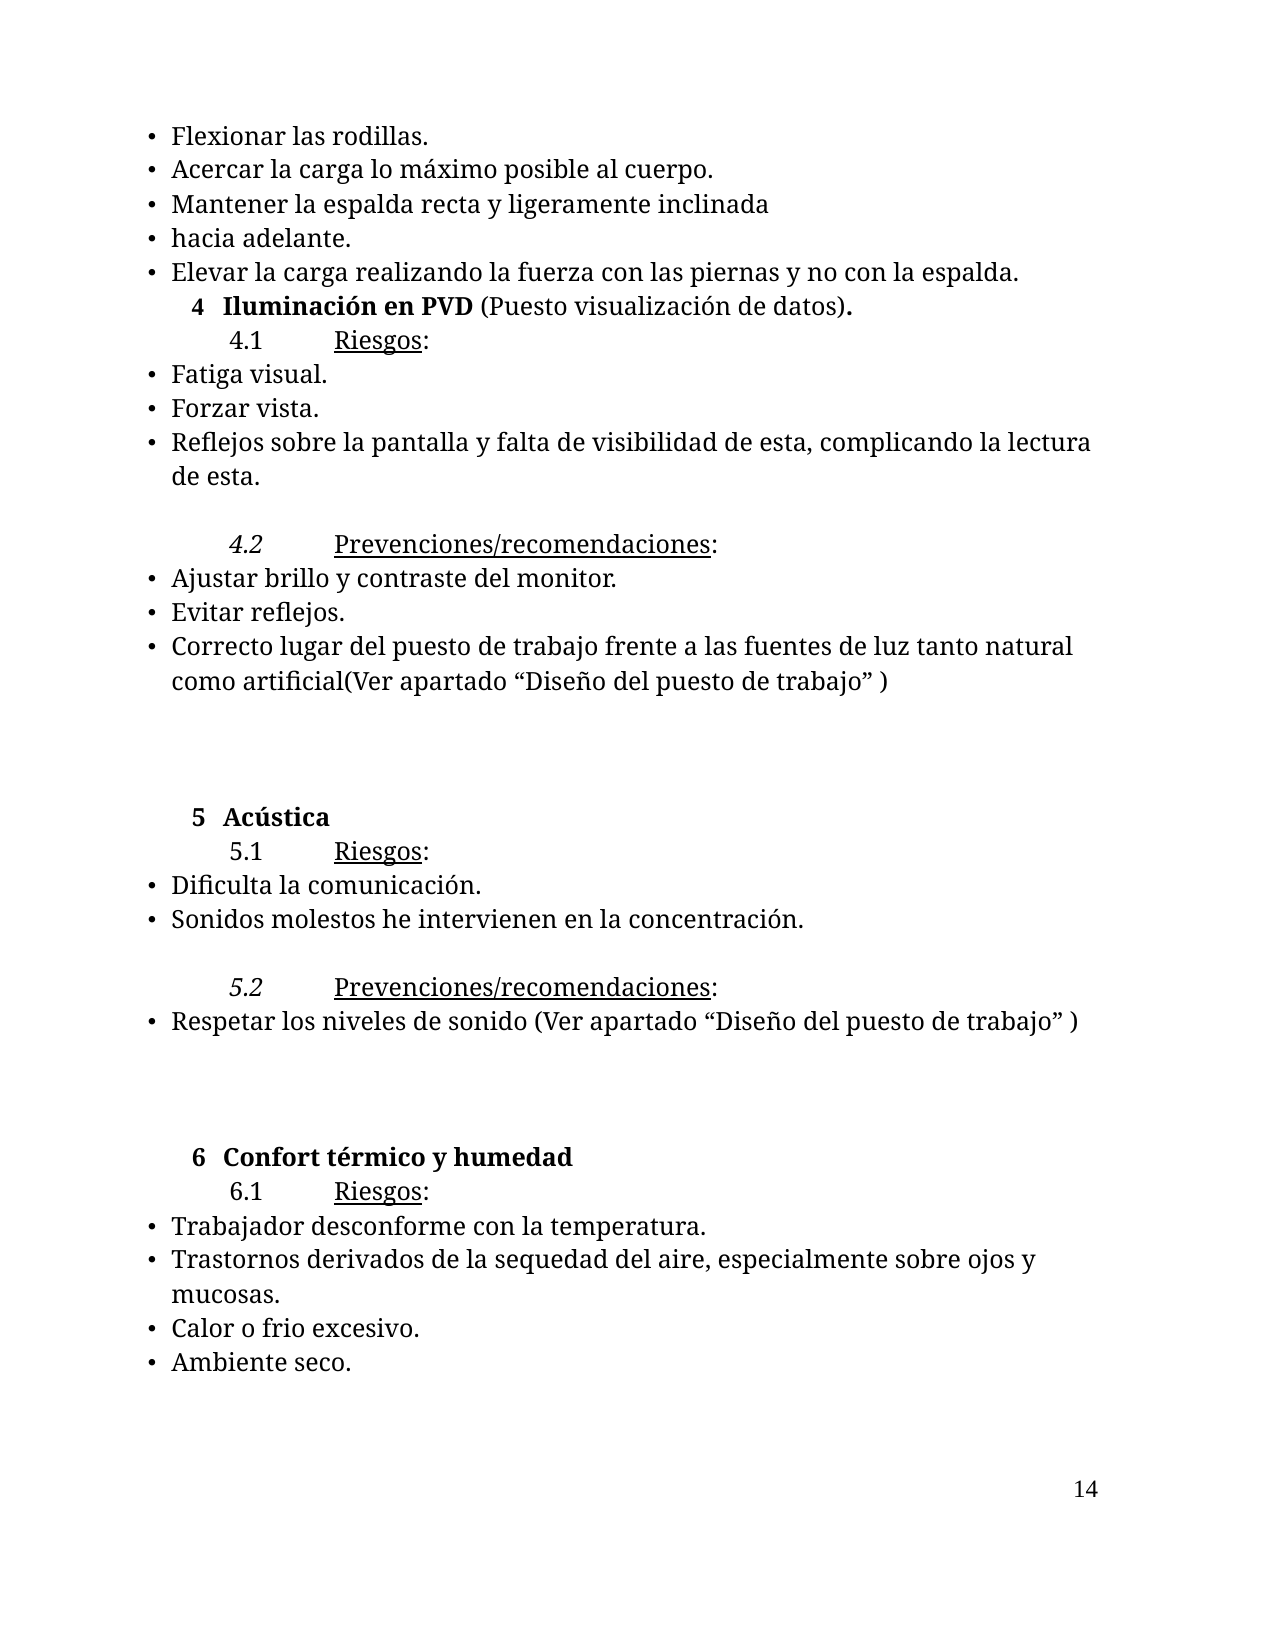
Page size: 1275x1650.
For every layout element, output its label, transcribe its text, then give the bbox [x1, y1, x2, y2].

list Riesgos: [223, 833, 1098, 867]
list Ajustar brillo y contraste del monitor. [148, 561, 1098, 595]
list Ambiente seco. [148, 1344, 1098, 1378]
list Acústica [185, 799, 1098, 833]
list Trabajador desconforme con la temperatura. [148, 1208, 1098, 1242]
list Fatiga visual. [148, 357, 1098, 391]
list Forzar vista. [148, 391, 1098, 425]
list Evitar reflejos. [148, 595, 1098, 629]
list Sonidos molestos he intervienen en la concentración. [148, 902, 1098, 936]
list Trastornos derivados de la sequedad del aire, especialmente sobre ojos y mucosas. [148, 1242, 1098, 1310]
list Calor o frio excesivo. [148, 1310, 1098, 1344]
list Riesgos: [223, 1174, 1098, 1208]
list Prevenciones/recomendaciones: [223, 970, 1098, 1004]
list Riesgos: [223, 322, 1098, 357]
list Acercar la carga lo máximo posible al cuerpo. [148, 152, 1098, 186]
list Confort térmico y humedad [185, 1140, 1098, 1174]
list Mantener la espalda recta y ligeramente inclinada [148, 186, 1098, 220]
list Flexionar las rodillas. [148, 118, 1098, 152]
list Elevar la carga realizando la fuerza con las piernas y no con la espalda. [148, 254, 1098, 288]
list Respetar los niveles de sonido (Ver apartado “Diseño del puesto de trabajo” ) [148, 1004, 1098, 1038]
list Correcto lugar del puesto de trabajo frente a las fuentes de luz tanto natural como artificial(Ver apartado “Diseño del puesto de trabajo” ) [148, 629, 1098, 697]
list Iluminación en PVD (Puesto visualización de datos). [185, 288, 1098, 322]
list Prevenciones/recomendaciones: [223, 527, 1098, 561]
list Reflejos sobre la pantalla y falta de visibilidad de esta, complicando la lectura de esta. [148, 425, 1098, 493]
list hacia adelante. [148, 220, 1098, 254]
list Dificulta la comunicación. [148, 867, 1098, 902]
